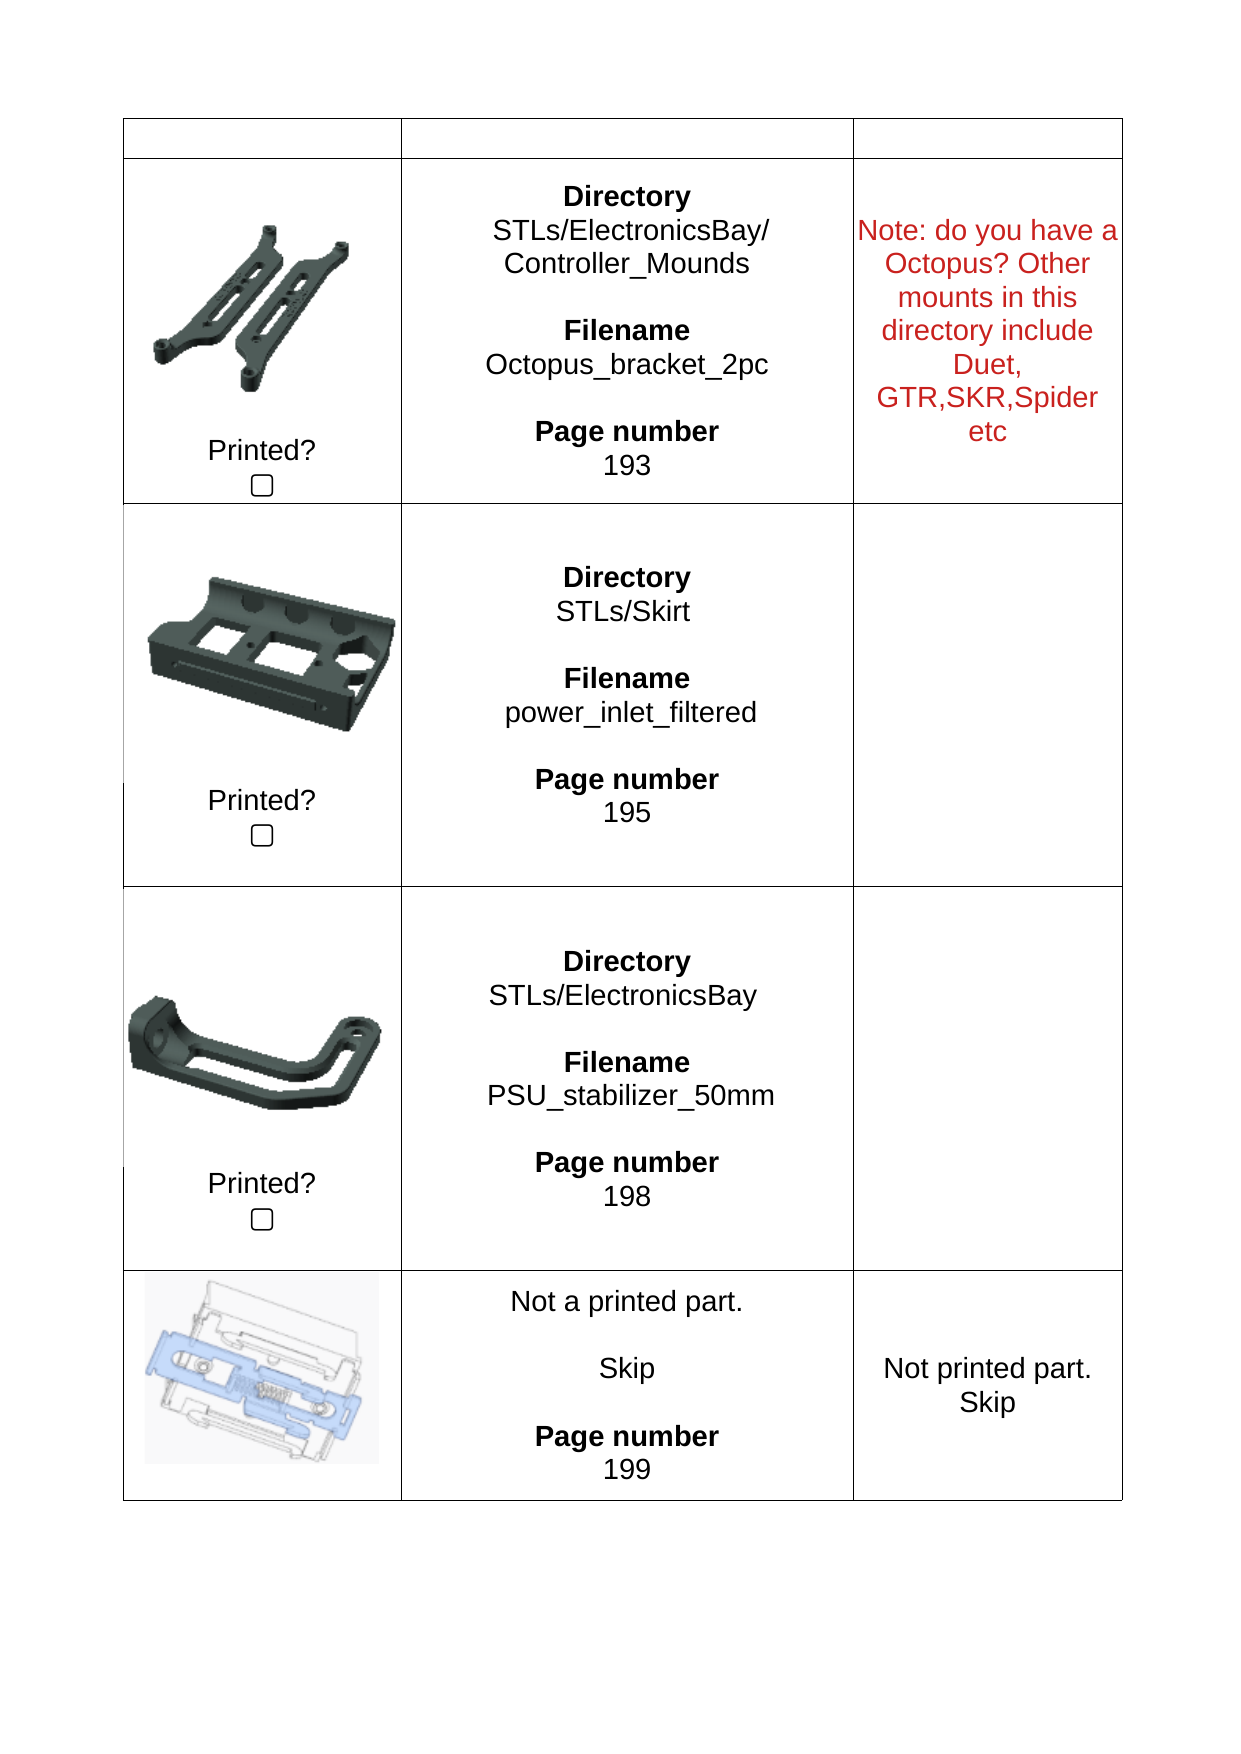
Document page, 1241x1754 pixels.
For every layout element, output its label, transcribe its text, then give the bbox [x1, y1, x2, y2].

table_cell [854, 887, 1122, 1270]
table_cell Printed? ▢ [124, 783, 401, 886]
table_cell Directory STLs/ElectronicsBay Filename PSU_stabilizer_50mm Page number 198 [402, 887, 853, 1270]
table_cell Printed? ▢ [124, 159, 401, 503]
table_cell Note: do you have a Octopus? Other mounts in this directory include Duet, GTR,SKR,Spider etc [854, 159, 1122, 503]
table_cell [854, 119, 1122, 158]
table_cell [124, 1271, 401, 1500]
table_cell [402, 119, 853, 158]
table_cell Not a printed part. Skip Page number 199 [402, 1271, 853, 1500]
picture [123, 505, 401, 783]
table_cell [124, 119, 401, 158]
picture [144, 1272, 379, 1464]
table_cell Not printed part. Skip [854, 1271, 1122, 1500]
picture [125, 160, 398, 433]
table_cell [854, 504, 1122, 886]
picture [123, 889, 401, 1167]
table_cell Printed? ▢ [124, 1167, 401, 1270]
table_cell Directory STLs/Skirt Filename power_inlet_filtered Page number 195 [402, 504, 853, 886]
table_cell Directory STLs/ElectronicsBay/ Controller_Mounds Filename Octopus_bracket_2pc Page number 193 [402, 159, 853, 503]
